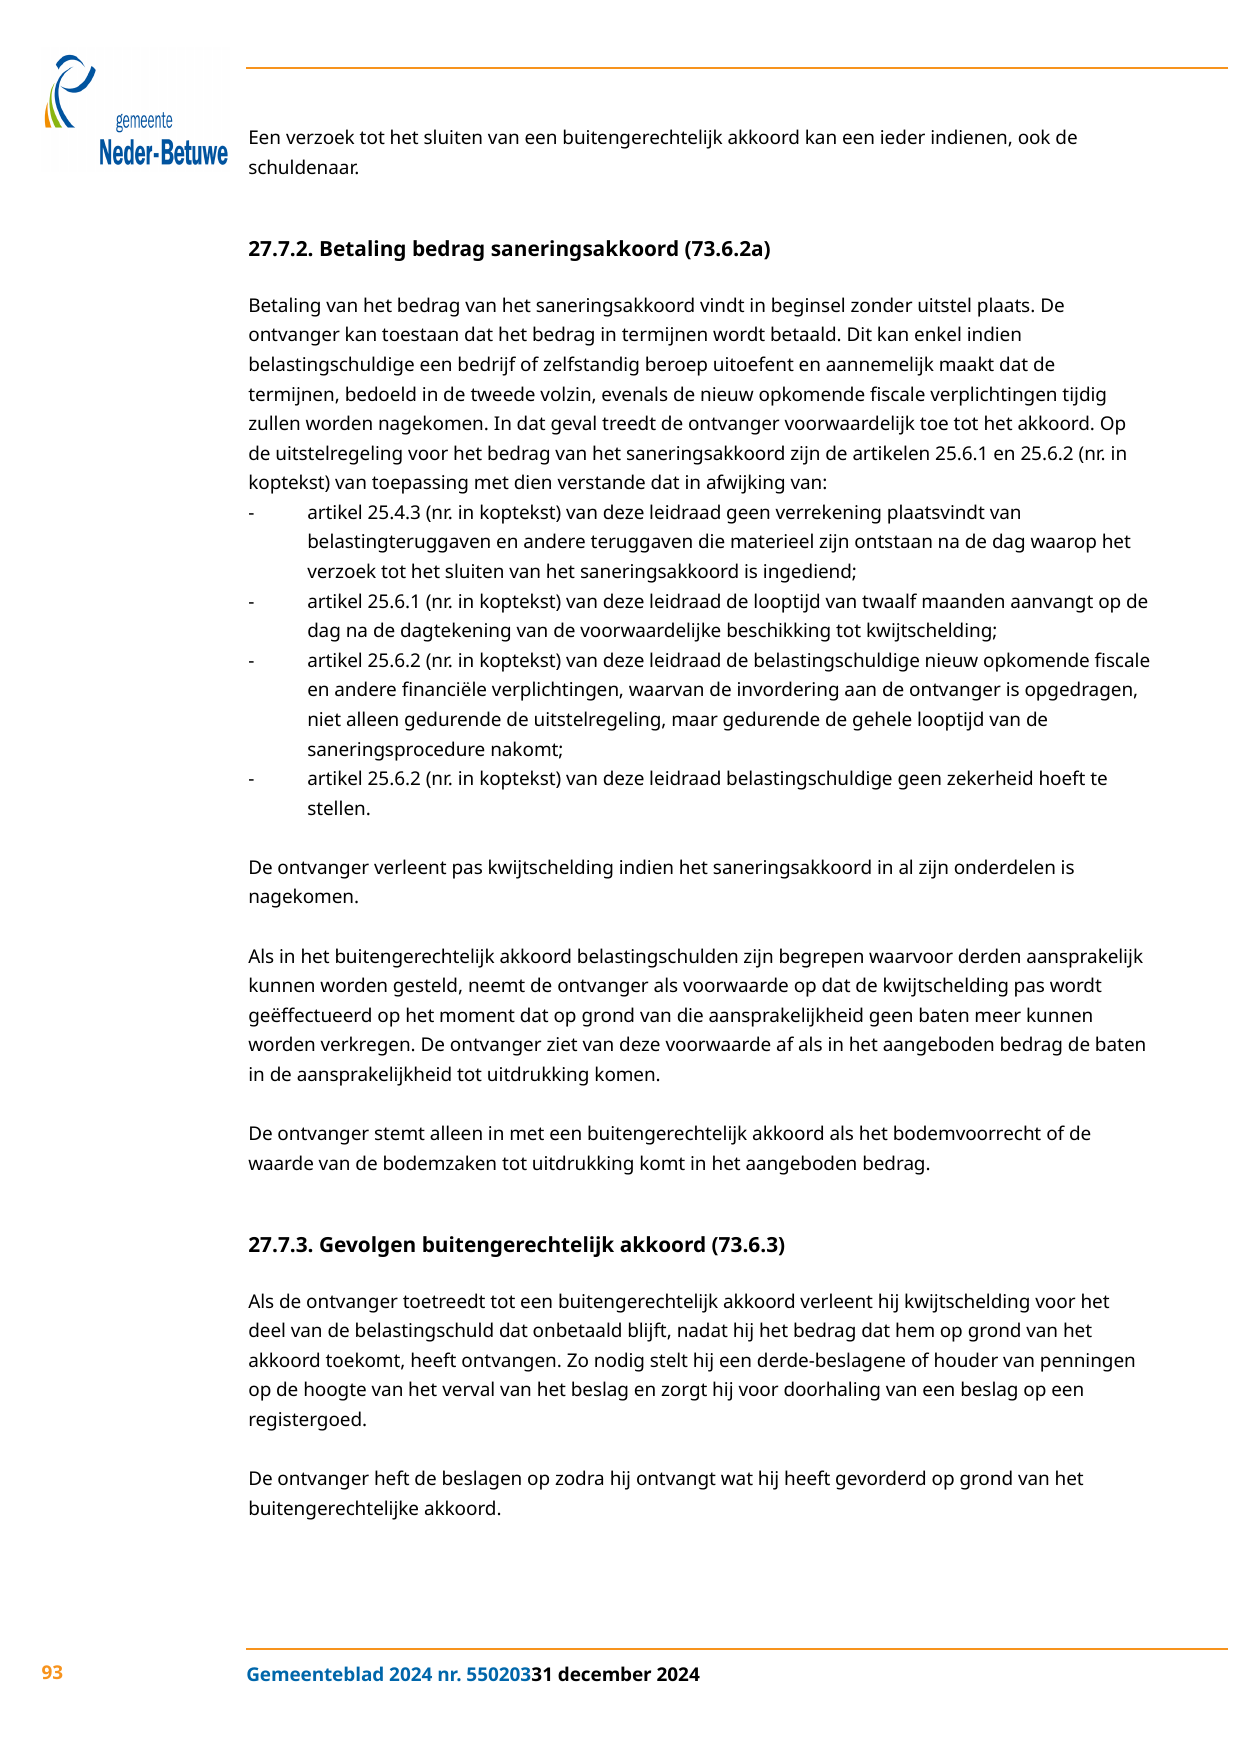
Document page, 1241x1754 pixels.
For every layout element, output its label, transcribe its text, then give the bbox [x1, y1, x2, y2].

list artikel 25.6.2 (nr. in koptekst) van deze leidraad de belastingschuldige nieuw opkomende fiscale en andere financiële verplichtingen, waarvan de invordering aan de ontvanger is opgedragen, niet alleen gedurende de uitstelregeling, maar gedurende de gehele looptijd van de saneringsprocedure nakomt; [248, 647, 1152, 761]
text De ontvanger stemt alleen in met een buitengerechtelijk akkoord als het bodemvoorrecht of de waarde van de bodemzaken tot uitdrukking komt in het aangeboden bedrag. [248, 1120, 1152, 1176]
text Als de ontvanger toetreedt tot een buitengerechtelijk akkoord verleent hij kwijtschelding voor het deel van de belastingschuld dat onbetaald blijft, nadat hij het bedrag dat hem op grond van het akkoord toekomt, heeft ontvangen. Zo nodig stelt hij een derde-beslagene of houder van penningen op de hoogte van het verval van het beslag en zorgt hij voor doorhaling van een beslag op een registergoed. [248, 1288, 1152, 1432]
text 27.7.2. Betaling bedrag saneringsakkoord (73.6.2a) [248, 234, 1152, 262]
list artikel 25.6.2 (nr. in koptekst) van deze leidraad belastingschuldige geen zekerheid hoeft te stellen. [248, 765, 1152, 821]
list artikel 25.6.1 (nr. in koptekst) van deze leidraad de looptijd van twaalf maanden aanvangt op de dag na de dagtekening van de voorwaardelijke beschikking tot kwijtschelding; [248, 588, 1152, 643]
text 27.7.3. Gevolgen buitengerechtelijk akkoord (73.6.3) [248, 1230, 1152, 1258]
text De ontvanger verleent pas kwijtschelding indien het saneringsakkoord in al zijn onderdelen is nagekomen. [248, 854, 1152, 909]
text Betaling van het bedrag van het saneringsakkoord vindt in beginsel zonder uitstel plaats. De ontvanger kan toestaan dat het bedrag in termijnen wordt betaald. Dit kan enkel indien belastingschuldige een bedrijf of zelfstandig beroep uitoefent en aannemelijk maakt dat de termijnen, bedoeld in de tweede volzin, evenals de nieuw opkomende fiscale verplichtingen tijdig zullen worden nagekomen. In dat geval treedt de ontvanger voorwaardelijk toe tot het akkoord. Op de uitstelregeling voor het bedrag van het saneringsakkoord zijn de artikelen 25.6.1 en 25.6.2 (nr. in koptekst) van toepassing met dien verstande dat in afwijking van: [248, 292, 1152, 495]
list artikel 25.4.3 (nr. in koptekst) van deze leidraad geen verrekening plaatsvindt van belastingteruggaven en andere teruggaven die materieel zijn ontstaan na de dag waarop het verzoek tot het sluiten van het saneringsakkoord is ingediend; [248, 499, 1152, 584]
text Een verzoek tot het sluiten van een buitengerechtelijk akkoord kan een ieder indienen, ook de schuldenaar. [248, 124, 1152, 180]
text Als in het buitengerechtelijk akkoord belastingschulden zijn begrepen waarvoor derden aansprakelijk kunnen worden gesteld, neemt de ontvanger als voorwaarde op dat de kwijtschelding pas wordt geëffectueerd op het moment dat op grond van die aansprakelijkheid geen baten meer kunnen worden verkregen. De ontvanger ziet van deze voorwaarde af als in het aangeboden bedrag de baten in de aansprakelijkheid tot uitdrukking komen. [248, 943, 1152, 1087]
text De ontvanger heft de beslagen op zodra hij ontvangt wat hij heeft gevorderd op grond van het buitengerechtelijke akkoord. [248, 1465, 1152, 1521]
picture [41, 47, 231, 172]
